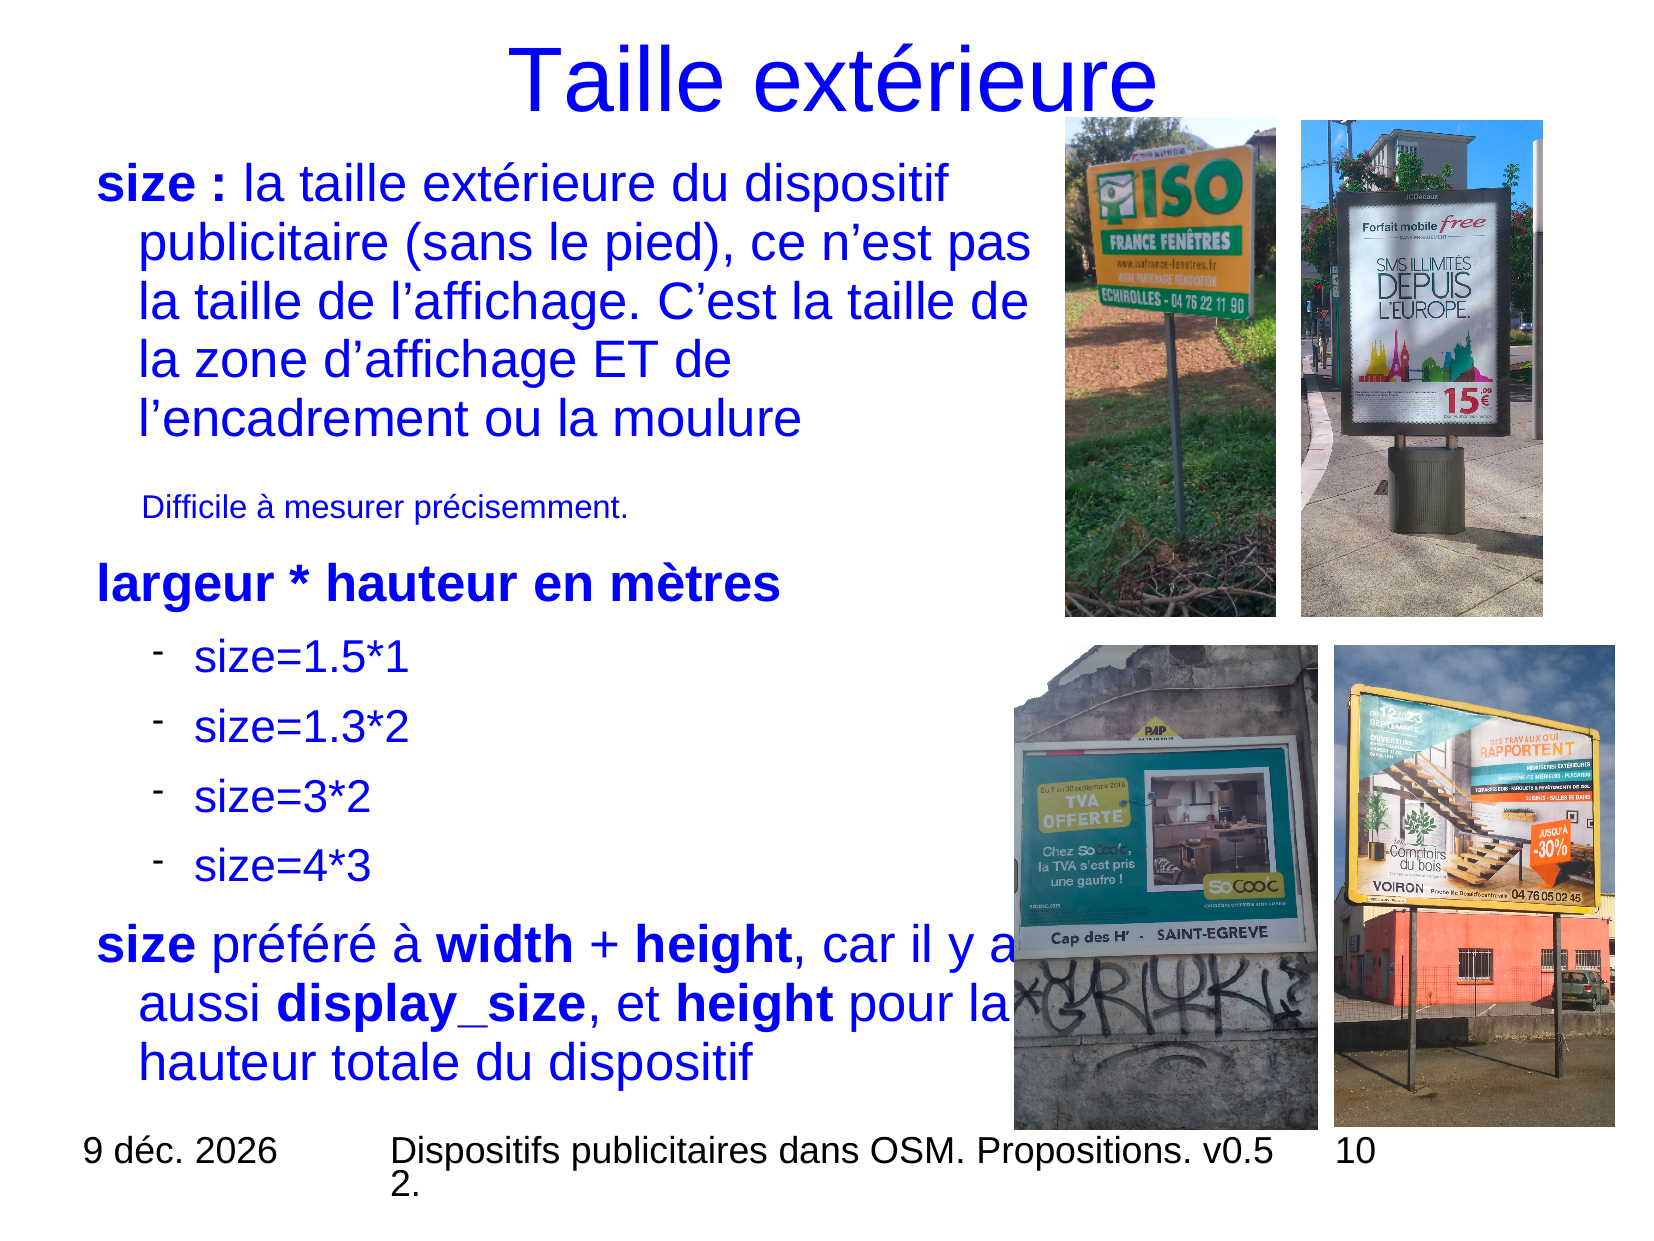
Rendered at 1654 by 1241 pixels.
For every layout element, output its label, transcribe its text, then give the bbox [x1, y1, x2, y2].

picture [1014, 645, 1318, 1130]
picture [1065, 117, 1276, 617]
title Taille extérieure [90, 19, 1579, 135]
picture [1301, 120, 1543, 617]
picture [1334, 645, 1615, 1127]
list size : la taille extérieure du dispositif publicitaire (sans le pied), ce n’est pas la taille de l’affichage. C’est la taille de la zone d’affichage ET de l’encadrement ou la moulure Difficile à mesurer précisemment. largeur * hauteur en mètres size=1.5*1 size=1.3*2 size=3*2 size=4*3 size préféré à width + height, car il y a aussi display_size, et height pour la hauteur totale du dispositif [82, 149, 1035, 1096]
